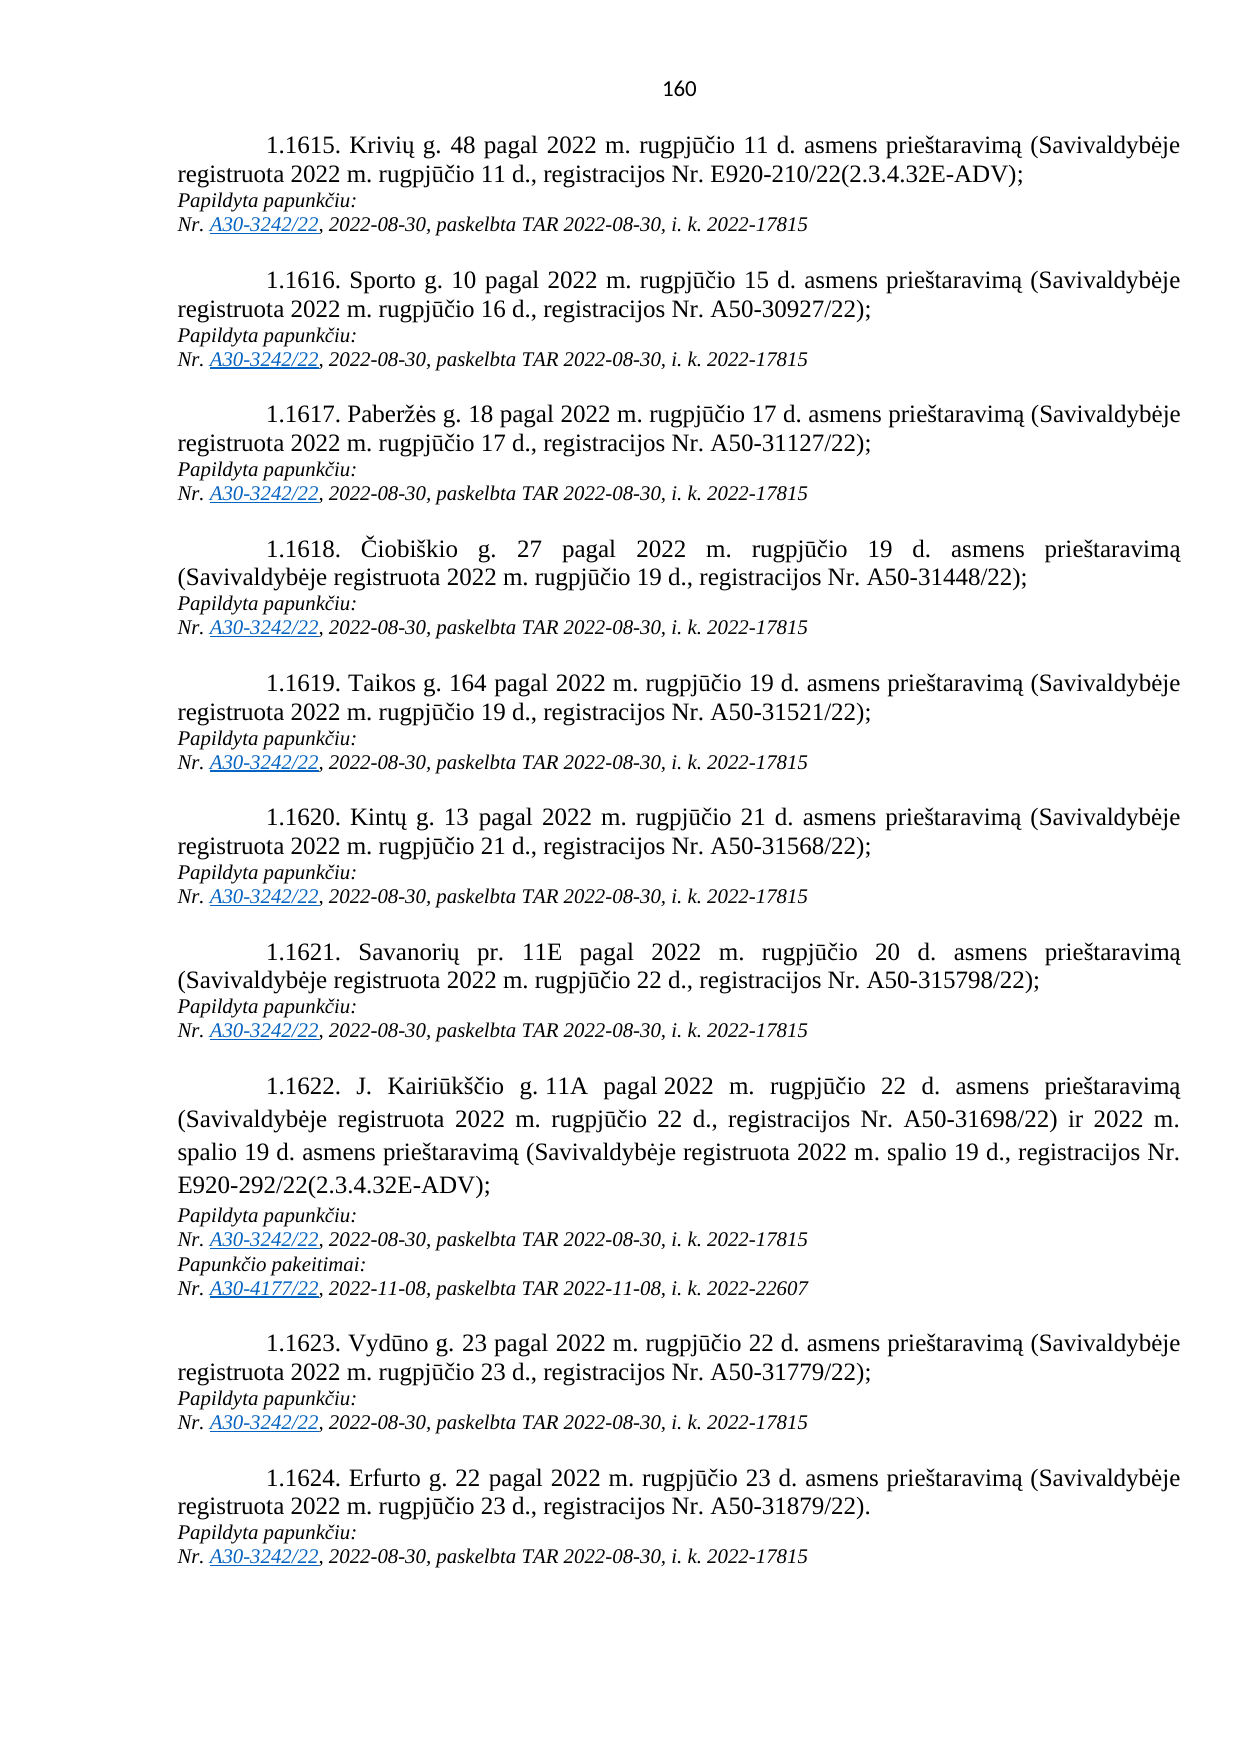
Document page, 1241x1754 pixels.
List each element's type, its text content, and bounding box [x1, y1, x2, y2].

text Papildyta papunkčiu: [177, 726, 1181, 750]
text Nr. A30-4177/22, 2022-11-08, paskelbta TAR 2022-11-08, i. k. 2022-22607 [177, 1276, 1181, 1299]
text Nr. A30-3242/22, 2022-08-30, paskelbta TAR 2022-08-30, i. k. 2022-17815 [177, 884, 1181, 908]
text Papildyta papunkčiu: [177, 1386, 1181, 1410]
text Papildyta papunkčiu: [177, 322, 1181, 347]
text 1.1616. Sporto g. 10 pagal 2022 m. rugpjūčio 15 d. asmens prieštaravimą (Savivaldybėje registruota 2022 m. rugpjūčio 16 d., registracijos Nr. A50-30927/22); [177, 265, 1181, 322]
text Papildyta papunkčiu: [177, 457, 1181, 481]
text Nr. A30-3242/22, 2022-08-30, paskelbta TAR 2022-08-30, i. k. 2022-17815 [177, 1227, 1181, 1251]
text 1.1618. Čiobiškio g. 27 pagal 2022 m. rugpjūčio 19 d. asmens prieštaravimą (Savivaldybėje registruota 2022 m. rugpjūčio 19 d., registracijos Nr. A50-31448/22); [177, 534, 1181, 591]
text Nr. A30-3242/22, 2022-08-30, paskelbta TAR 2022-08-30, i. k. 2022-17815 [177, 750, 1181, 774]
text Papildyta papunkčiu: [177, 1203, 1181, 1227]
text Papildyta papunkčiu: [177, 994, 1181, 1018]
text Nr. A30-3242/22, 2022-08-30, paskelbta TAR 2022-08-30, i. k. 2022-17815 [177, 212, 1181, 236]
text Nr. A30-3242/22, 2022-08-30, paskelbta TAR 2022-08-30, i. k. 2022-17815 [177, 1410, 1181, 1434]
text 1.1620. Kintų g. 13 pagal 2022 m. rugpjūčio 21 d. asmens prieštaravimą (Savivaldybėje registruota 2022 m. rugpjūčio 21 d., registracijos Nr. A50-31568/22); [177, 802, 1181, 860]
text Nr. A30-3242/22, 2022-08-30, paskelbta TAR 2022-08-30, i. k. 2022-17815 [177, 481, 1181, 505]
text Nr. A30-3242/22, 2022-08-30, paskelbta TAR 2022-08-30, i. k. 2022-17815 [177, 615, 1181, 639]
text 1.1622. J. Kairiūkščio g. 11A pagal 2022 m. rugpjūčio 22 d. asmens prieštaravimą (Savivaldybėje registruota 2022 m. rugpjūčio 22 d., registracijos Nr. A50-31698/22) ir 2022 m. spalio 19 d. asmens prieštaravimą (Savivaldybėje registruota 2022 m. spalio 19 d., registracijos Nr. E920-292/22(2.3.4.32E-ADV); [177, 1071, 1181, 1199]
text Nr. A30-3242/22, 2022-08-30, paskelbta TAR 2022-08-30, i. k. 2022-17815 [177, 1544, 1181, 1568]
text 1.1615. Krivių g. 48 pagal 2022 m. rugpjūčio 11 d. asmens prieštaravimą (Savivaldybėje registruota 2022 m. rugpjūčio 11 d., registracijos Nr. E920-210/22(2.3.4.32E-ADV); [177, 131, 1181, 188]
text Papildyta papunkčiu: [177, 591, 1181, 615]
text 1.1617. Paberžės g. 18 pagal 2022 m. rugpjūčio 17 d. asmens prieštaravimą (Savivaldybėje registruota 2022 m. rugpjūčio 17 d., registracijos Nr. A50-31127/22); [177, 399, 1181, 457]
text Papunkčio pakeitimai: [177, 1251, 1181, 1276]
text 1.1623. Vydūno g. 23 pagal 2022 m. rugpjūčio 22 d. asmens prieštaravimą (Savivaldybėje registruota 2022 m. rugpjūčio 23 d., registracijos Nr. A50-31779/22); [177, 1328, 1181, 1386]
text 1.1624. Erfurto g. 22 pagal 2022 m. rugpjūčio 23 d. asmens prieštaravimą (Savivaldybėje registruota 2022 m. rugpjūčio 23 d., registracijos Nr. A50-31879/22). [177, 1463, 1181, 1520]
text Papildyta papunkčiu: [177, 188, 1181, 212]
text 1.1621. Savanorių pr. 11E pagal 2022 m. rugpjūčio 20 d. asmens prieštaravimą (Savivaldybėje registruota 2022 m. rugpjūčio 22 d., registracijos Nr. A50-315798/22); [177, 937, 1181, 994]
text 1.1619. Taikos g. 164 pagal 2022 m. rugpjūčio 19 d. asmens prieštaravimą (Savivaldybėje registruota 2022 m. rugpjūčio 19 d., registracijos Nr. A50-31521/22); [177, 668, 1181, 726]
text Papildyta papunkčiu: [177, 860, 1181, 884]
text Nr. A30-3242/22, 2022-08-30, paskelbta TAR 2022-08-30, i. k. 2022-17815 [177, 1018, 1181, 1042]
text Papildyta papunkčiu: [177, 1520, 1181, 1544]
text Nr. A30-3242/22, 2022-08-30, paskelbta TAR 2022-08-30, i. k. 2022-17815 [177, 347, 1181, 371]
